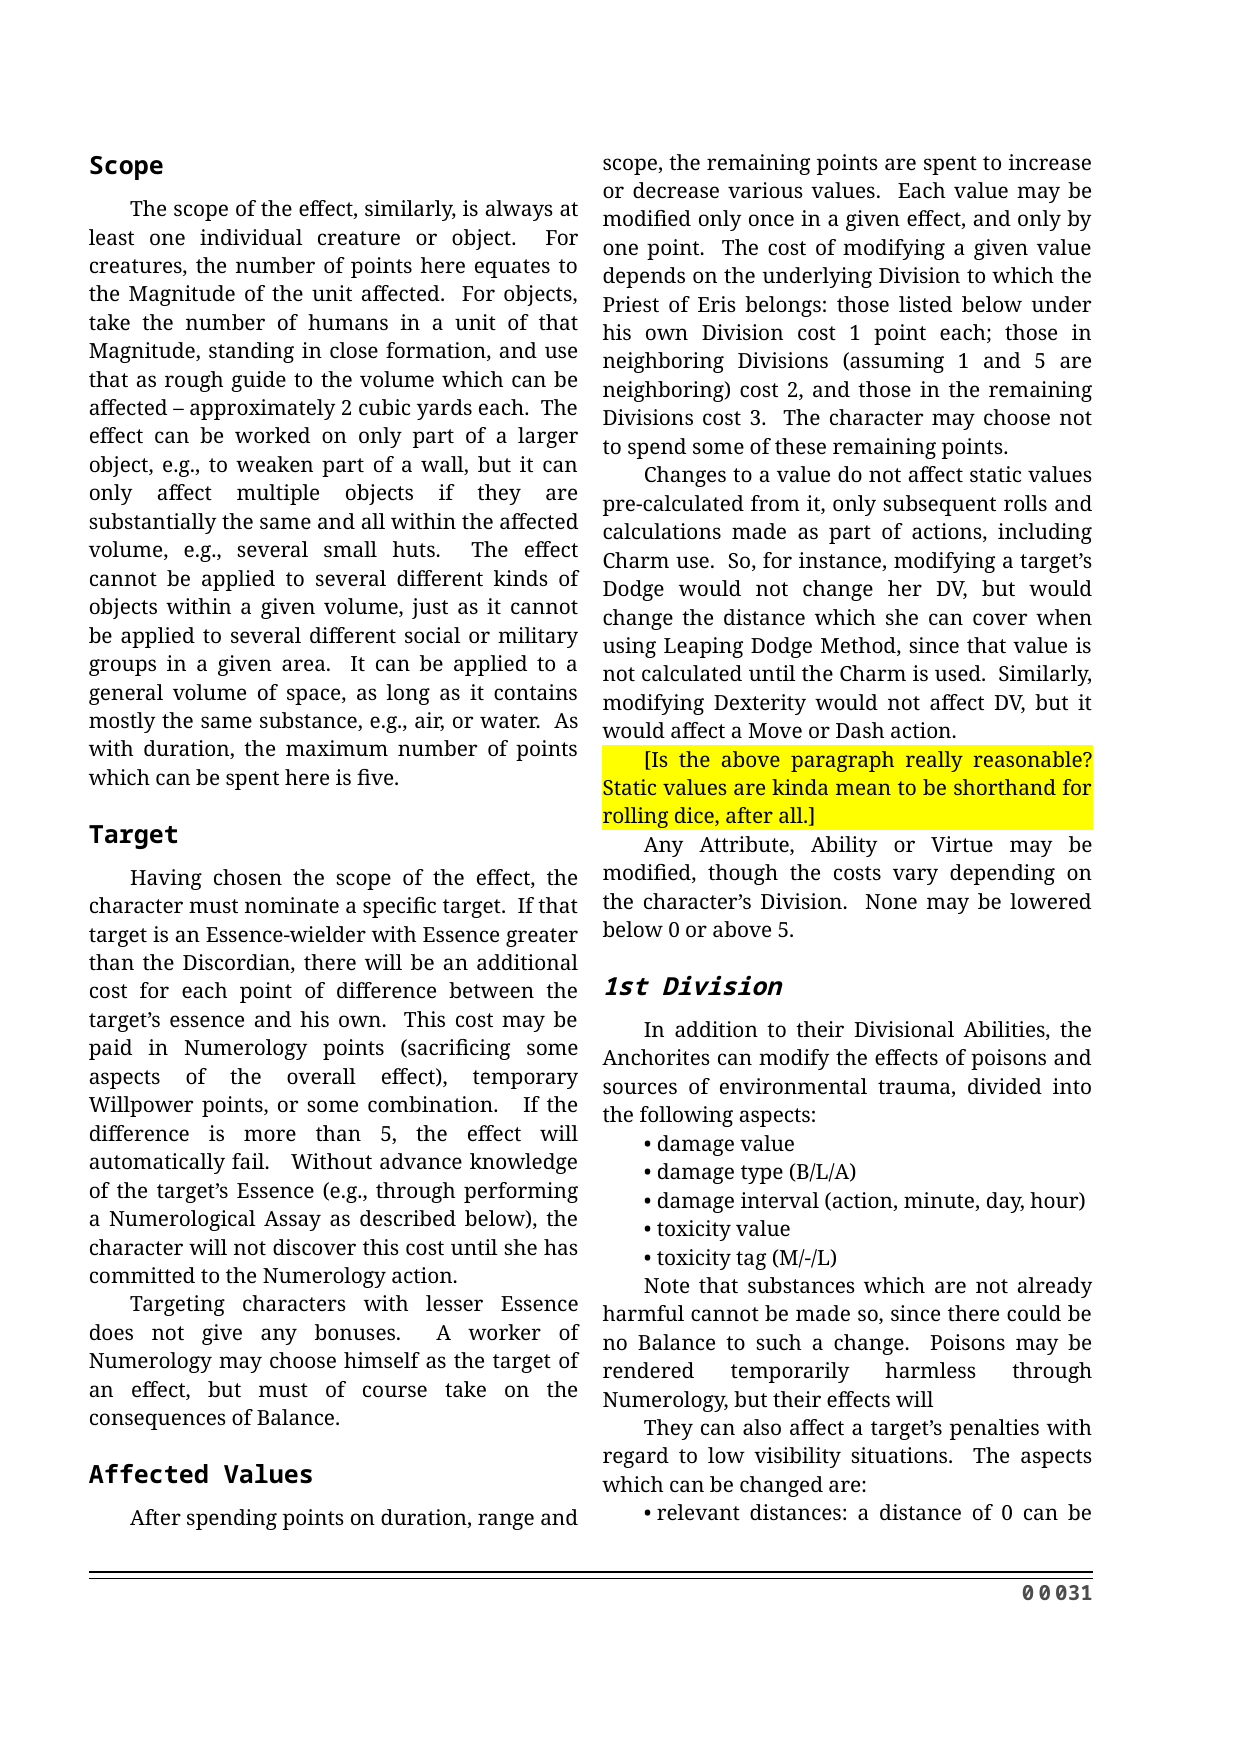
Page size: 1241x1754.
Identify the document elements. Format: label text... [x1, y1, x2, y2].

list damage interval (action, minute, day, hour) [602, 1186, 1093, 1214]
list damage value [602, 1129, 1093, 1157]
text scope, the remaining points are spent to increase or decrease various values. Each value may be modified only once in a given effect, and only by one point. The cost of modifying a given value depends on the underlying Division to which the Priest of Eris belongs: those listed below under his own Division cost 1 point each; those in neighboring Divisions (assuming 1 and 5 are neighboring) cost 2, and those in the remaining Divisions cost 3. The character may choose not to spend some of these remaining points. [602, 148, 1093, 460]
text After spending points on duration, range and [88, 1503, 579, 1532]
text Note that substances which are not already harmful cannot be made so, since there could be no Balance to such a change. Poisons may be rendered temporarily harmless through Numerology, but their effects will [602, 1271, 1093, 1413]
text [Is the above paragraph really reasonable? Static values are kinda mean to be shorthand for rolling dice, after all.] [602, 745, 1093, 830]
text In addition to their Divisional Abilities, the Anchorites can modify the effects of poisons and sources of environmental trauma, divided into the following aspects: [602, 1015, 1093, 1129]
subtitle Target [88, 816, 579, 850]
list toxicity tag (M/-/L) [602, 1243, 1093, 1271]
text Any Attribute, Ability or Virtue may be modified, though the costs vary depending on the character’s Division. None may be lowered below 0 or above 5. [602, 830, 1093, 944]
subtitle Affected Values [88, 1457, 579, 1491]
list toxicity value [602, 1214, 1093, 1243]
text Having chosen the scope of the effect, the character must nominate a specific target. If that target is an Essence-wielder with Essence greater than the Discordian, there will be an additional cost for each point of difference between the target’s essence and his own. This cost may be paid in Numerology points (sacrificing some aspects of the overall effect), temporary Willpower points, or some combination. If the difference is more than 5, the effect will automatically fail. Without advance knowledge of the target’s Essence (e.g., through performing a Numerological Assay as described below), the character will not discover this cost until she has committed to the Numerology action. [88, 863, 579, 1289]
text They can also affect a target’s penalties with regard to low visibility situations. The aspects which can be changed are: [602, 1413, 1093, 1498]
text Changes to a value do not affect static values pre-calculated from it, only subsequent rolls and calculations made as part of actions, including Charm use. So, for instance, modifying a target’s Dodge would not change her DV, but would change the distance which she can cover when using Leaping Dodge Method, since that value is not calculated until the Charm is used. Similarly, modifying Dexterity would not affect DV, but it would affect a Move or Dash action. [602, 460, 1093, 745]
list relevant distances: a distance of 0 can be [602, 1498, 1093, 1527]
list damage type (B/L/A) [602, 1157, 1093, 1186]
text Targeting characters with lesser Essence does not give any bonuses. A worker of Numerology may choose himself as the target of an effect, but must of course take on the consequences of Balance. [88, 1289, 579, 1432]
subtitle 1st Division [602, 969, 1093, 1003]
text The scope of the effect, similarly, is always at least one individual creature or object. For creatures, the number of points here equates to the Magnitude of the unit affected. For objects, take the number of humans in a unit of that Magnitude, standing in close formation, and use that as rough guide to the volume which can be affected – approximately 2 cubic yards each. The effect can be worked on only part of a larger object, e.g., to weaken part of a wall, but it can only affect multiple objects if they are substantially the same and all within the affected volume, e.g., several small huts. The effect cannot be applied to several different kinds of objects within a given volume, just as it cannot be applied to several different social or military groups in a given area. It can be applied to a general volume of space, as long as it contains mostly the same substance, e.g., air, or water. As with duration, the maximum number of points which can be spent here is five. [88, 194, 579, 791]
subtitle Scope [88, 148, 579, 182]
